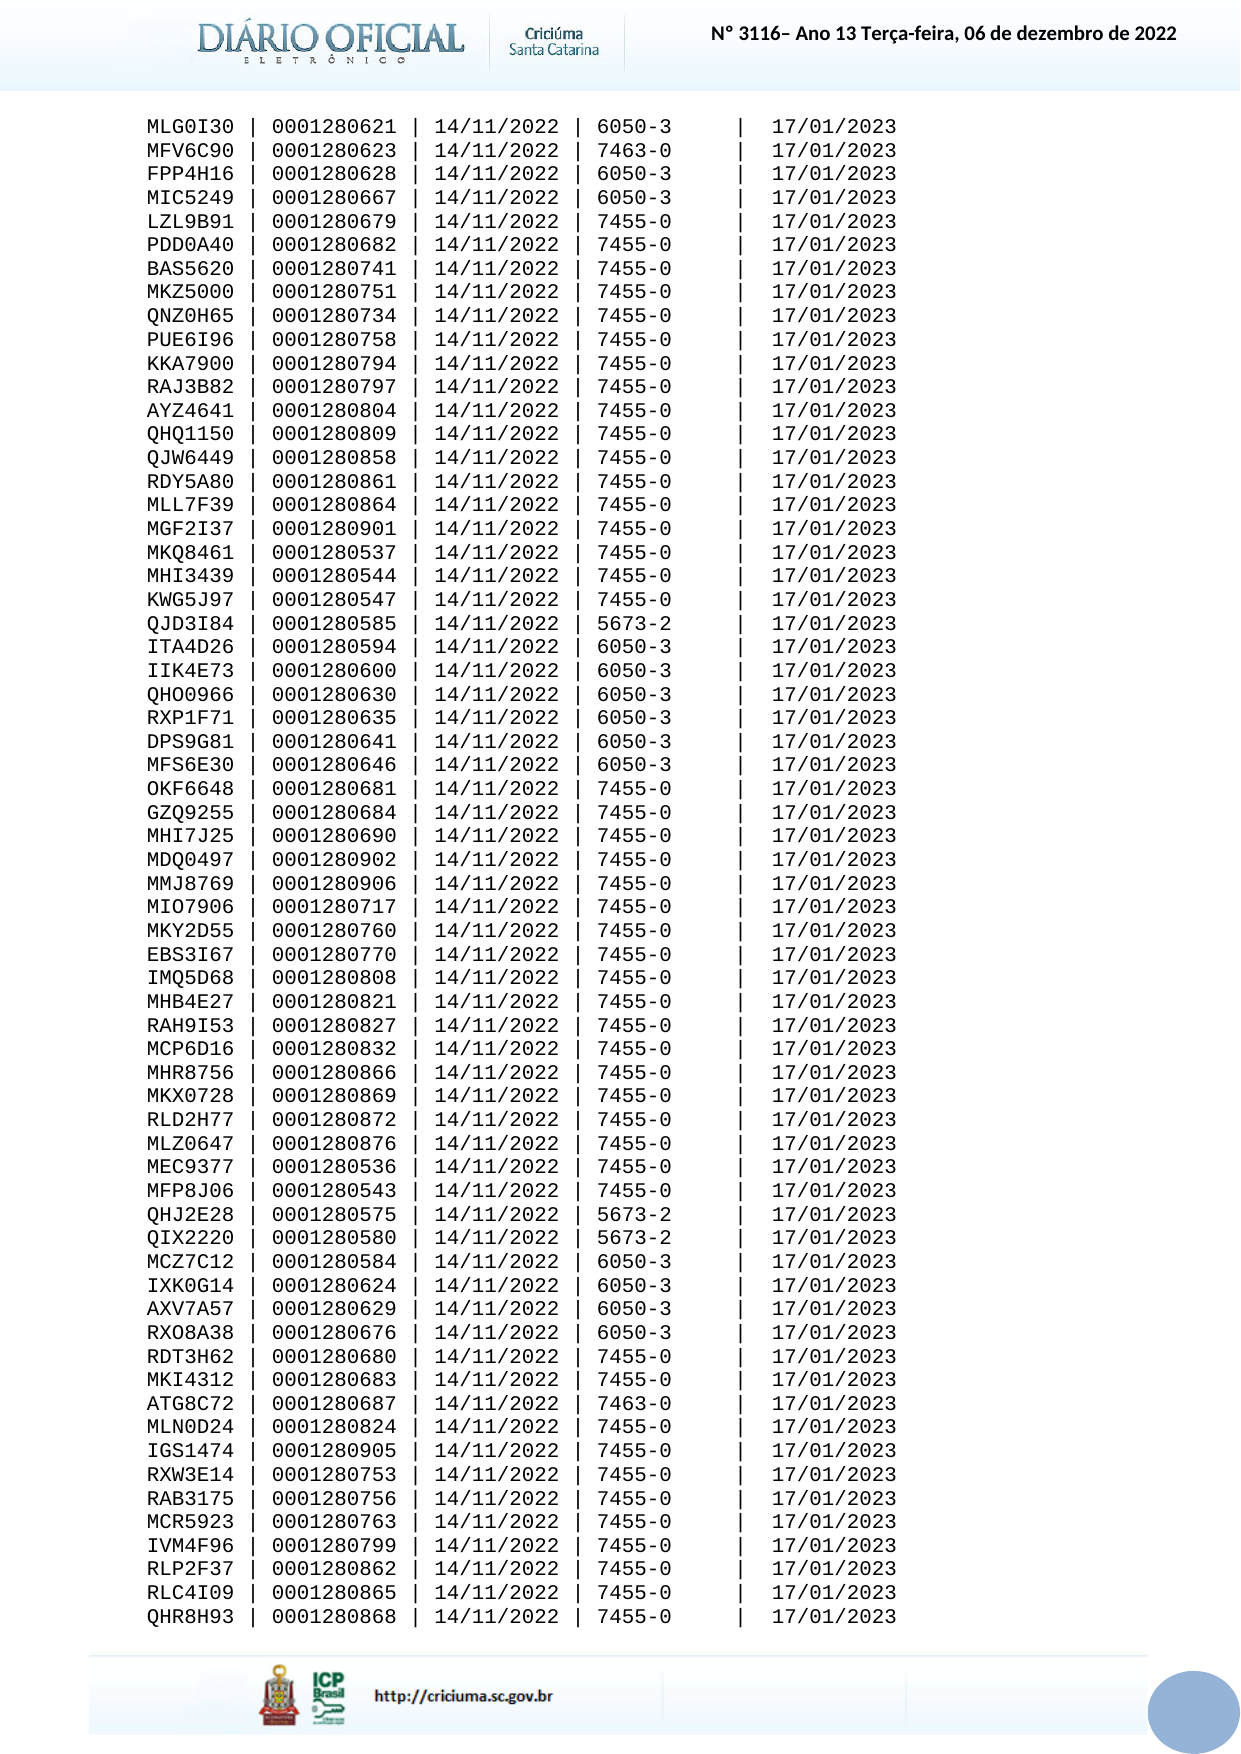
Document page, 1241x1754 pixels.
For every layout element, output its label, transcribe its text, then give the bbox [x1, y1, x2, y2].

text MLG0I30 | 0001280621 | 14/11/2022 | 6050-3 | 17/01/2023 [59, 116, 1167, 140]
text RDY5A80 | 0001280861 | 14/11/2022 | 7455-0 | 17/01/2023 [59, 471, 1167, 494]
text MMJ8769 | 0001280906 | 14/11/2022 | 7455-0 | 17/01/2023 [59, 873, 1167, 896]
text RXW3E14 | 0001280753 | 14/11/2022 | 7455-0 | 17/01/2023 [59, 1464, 1167, 1487]
text RLC4I09 | 0001280865 | 14/11/2022 | 7455-0 | 17/01/2023 [59, 1582, 1167, 1606]
text MCP6D16 | 0001280832 | 14/11/2022 | 7455-0 | 17/01/2023 [59, 1038, 1167, 1062]
text QNZ0H65 | 0001280734 | 14/11/2022 | 7455-0 | 17/01/2023 [59, 305, 1167, 329]
text QJW6449 | 0001280858 | 14/11/2022 | 7455-0 | 17/01/2023 [59, 447, 1167, 471]
text MCZ7C12 | 0001280584 | 14/11/2022 | 6050-3 | 17/01/2023 [59, 1251, 1167, 1275]
text IGS1474 | 0001280905 | 14/11/2022 | 7455-0 | 17/01/2023 [59, 1440, 1167, 1464]
text MFV6C90 | 0001280623 | 14/11/2022 | 7463-0 | 17/01/2023 [59, 140, 1167, 163]
text IXK0G14 | 0001280624 | 14/11/2022 | 6050-3 | 17/01/2023 [59, 1275, 1167, 1298]
text OKF6648 | 0001280681 | 14/11/2022 | 7455-0 | 17/01/2023 [59, 778, 1167, 802]
text RAB3175 | 0001280756 | 14/11/2022 | 7455-0 | 17/01/2023 [59, 1487, 1167, 1511]
text QHO0966 | 0001280630 | 14/11/2022 | 6050-3 | 17/01/2023 [59, 683, 1167, 707]
text MKZ5000 | 0001280751 | 14/11/2022 | 7455-0 | 17/01/2023 [59, 282, 1167, 305]
text RLD2H77 | 0001280872 | 14/11/2022 | 7455-0 | 17/01/2023 [59, 1109, 1167, 1133]
text GZQ9255 | 0001280684 | 14/11/2022 | 7455-0 | 17/01/2023 [59, 802, 1167, 825]
text QHJ2E28 | 0001280575 | 14/11/2022 | 5673-2 | 17/01/2023 [59, 1204, 1167, 1227]
text MKQ8461 | 0001280537 | 14/11/2022 | 7455-0 | 17/01/2023 [59, 542, 1167, 565]
text MHI7J25 | 0001280690 | 14/11/2022 | 7455-0 | 17/01/2023 [59, 825, 1167, 849]
text MLL7F39 | 0001280864 | 14/11/2022 | 7455-0 | 17/01/2023 [59, 494, 1167, 518]
text KWG5J97 | 0001280547 | 14/11/2022 | 7455-0 | 17/01/2023 [59, 589, 1167, 613]
text MHI3439 | 0001280544 | 14/11/2022 | 7455-0 | 17/01/2023 [59, 565, 1167, 589]
text PUE6I96 | 0001280758 | 14/11/2022 | 7455-0 | 17/01/2023 [59, 329, 1167, 352]
text MKY2D55 | 0001280760 | 14/11/2022 | 7455-0 | 17/01/2023 [59, 920, 1167, 944]
text MFS6E30 | 0001280646 | 14/11/2022 | 6050-3 | 17/01/2023 [59, 754, 1167, 778]
text MLZ0647 | 0001280876 | 14/11/2022 | 7455-0 | 17/01/2023 [59, 1133, 1167, 1156]
text MHR8756 | 0001280866 | 14/11/2022 | 7455-0 | 17/01/2023 [59, 1062, 1167, 1086]
text RXP1F71 | 0001280635 | 14/11/2022 | 6050-3 | 17/01/2023 [59, 707, 1167, 731]
text PDD0A40 | 0001280682 | 14/11/2022 | 7455-0 | 17/01/2023 [59, 234, 1167, 258]
text IMQ5D68 | 0001280808 | 14/11/2022 | 7455-0 | 17/01/2023 [59, 967, 1167, 991]
text MIC5249 | 0001280667 | 14/11/2022 | 6050-3 | 17/01/2023 [59, 187, 1167, 211]
text MCR5923 | 0001280763 | 14/11/2022 | 7455-0 | 17/01/2023 [59, 1511, 1167, 1535]
text MGF2I37 | 0001280901 | 14/11/2022 | 7455-0 | 17/01/2023 [59, 518, 1167, 542]
text AXV7A57 | 0001280629 | 14/11/2022 | 6050-3 | 17/01/2023 [59, 1298, 1167, 1322]
text ATG8C72 | 0001280687 | 14/11/2022 | 7463-0 | 17/01/2023 [59, 1393, 1167, 1417]
text QHR8H93 | 0001280868 | 14/11/2022 | 7455-0 | 17/01/2023 [59, 1606, 1167, 1629]
text FPP4H16 | 0001280628 | 14/11/2022 | 6050-3 | 17/01/2023 [59, 163, 1167, 187]
text DPS9G81 | 0001280641 | 14/11/2022 | 6050-3 | 17/01/2023 [59, 731, 1167, 754]
text RDT3H62 | 0001280680 | 14/11/2022 | 7455-0 | 17/01/2023 [59, 1346, 1167, 1369]
text QJD3I84 | 0001280585 | 14/11/2022 | 5673-2 | 17/01/2023 [59, 613, 1167, 636]
text RXO8A38 | 0001280676 | 14/11/2022 | 6050-3 | 17/01/2023 [59, 1322, 1167, 1346]
text IVM4F96 | 0001280799 | 14/11/2022 | 7455-0 | 17/01/2023 [59, 1535, 1167, 1558]
text MKX0728 | 0001280869 | 14/11/2022 | 7455-0 | 17/01/2023 [59, 1086, 1167, 1109]
text MFP8J06 | 0001280543 | 14/11/2022 | 7455-0 | 17/01/2023 [59, 1180, 1167, 1204]
text MHB4E27 | 0001280821 | 14/11/2022 | 7455-0 | 17/01/2023 [59, 991, 1167, 1014]
text RAH9I53 | 0001280827 | 14/11/2022 | 7455-0 | 17/01/2023 [59, 1014, 1167, 1038]
text ITA4D26 | 0001280594 | 14/11/2022 | 6050-3 | 17/01/2023 [59, 636, 1167, 660]
text EBS3I67 | 0001280770 | 14/11/2022 | 7455-0 | 17/01/2023 [59, 944, 1167, 967]
text BAS5620 | 0001280741 | 14/11/2022 | 7455-0 | 17/01/2023 [59, 258, 1167, 282]
text QIX2220 | 0001280580 | 14/11/2022 | 5673-2 | 17/01/2023 [59, 1227, 1167, 1251]
text MKI4312 | 0001280683 | 14/11/2022 | 7455-0 | 17/01/2023 [59, 1369, 1167, 1393]
text RAJ3B82 | 0001280797 | 14/11/2022 | 7455-0 | 17/01/2023 [59, 376, 1167, 400]
text MEC9377 | 0001280536 | 14/11/2022 | 7455-0 | 17/01/2023 [59, 1156, 1167, 1180]
text IIK4E73 | 0001280600 | 14/11/2022 | 6050-3 | 17/01/2023 [59, 660, 1167, 683]
text MLN0D24 | 0001280824 | 14/11/2022 | 7455-0 | 17/01/2023 [59, 1417, 1167, 1440]
text MIO7906 | 0001280717 | 14/11/2022 | 7455-0 | 17/01/2023 [59, 896, 1167, 920]
text MDQ0497 | 0001280902 | 14/11/2022 | 7455-0 | 17/01/2023 [59, 849, 1167, 873]
text KKA7900 | 0001280794 | 14/11/2022 | 7455-0 | 17/01/2023 [59, 352, 1167, 376]
text QHQ1150 | 0001280809 | 14/11/2022 | 7455-0 | 17/01/2023 [59, 423, 1167, 447]
text LZL9B91 | 0001280679 | 14/11/2022 | 7455-0 | 17/01/2023 [59, 211, 1167, 234]
text RLP2F37 | 0001280862 | 14/11/2022 | 7455-0 | 17/01/2023 [59, 1558, 1167, 1582]
text AYZ4641 | 0001280804 | 14/11/2022 | 7455-0 | 17/01/2023 [59, 400, 1167, 423]
